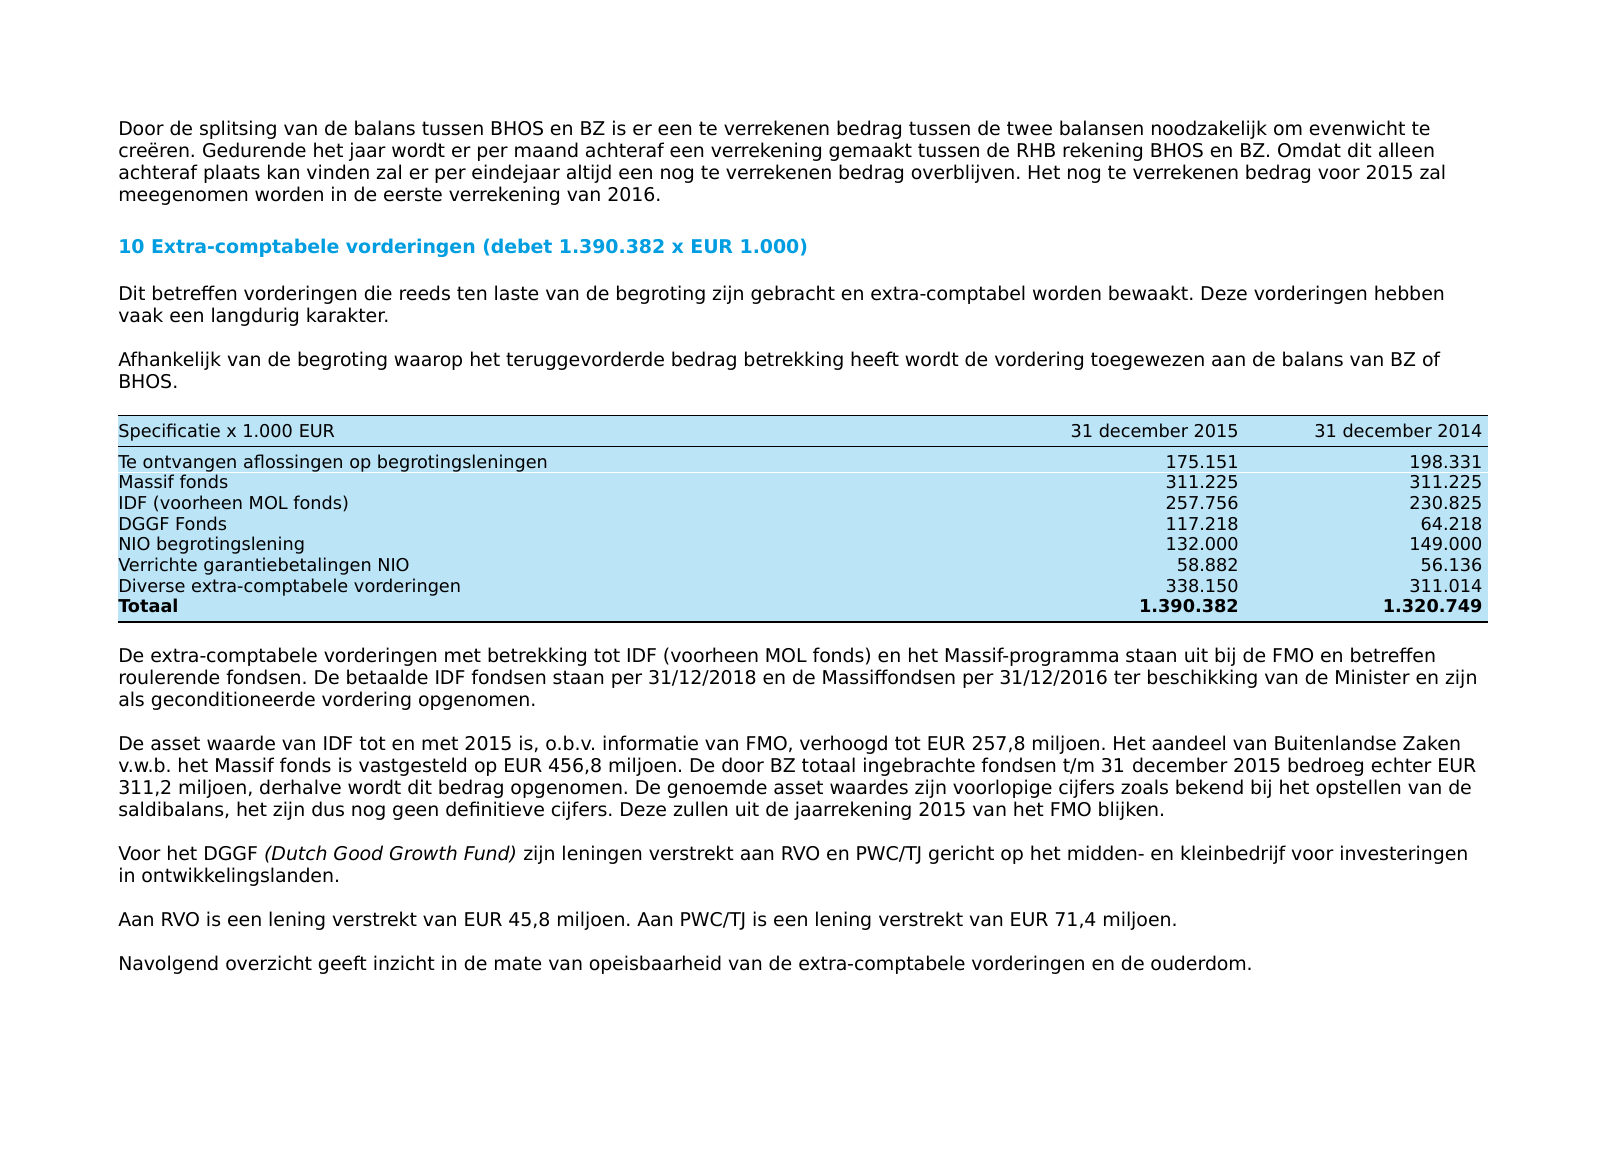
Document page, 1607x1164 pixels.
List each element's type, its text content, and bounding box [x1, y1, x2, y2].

text De extra-comptabele vorderingen met betrekking tot IDF (voorheen MOL fonds) en het Massif-programma staan uit bij de FMO en betreffen roulerende fondsen. De betaalde IDF fondsen staan per 31/12/2018 en de Massiffondsen per 31/12/2016 ter beschikking van de Minister en zijn als geconditioneerde vordering opgenomen. [118, 645, 1488, 711]
text De asset waarde van IDF tot en met 2015 is, o.b.v. informatie van FMO, verhoogd tot EUR 257,8 miljoen. Het aandeel van Buitenlandse Zaken v.w.b. het Massif fonds is vastgesteld op EUR 456,8 miljoen. De door BZ totaal ingebrachte fondsen t/m 31 december 2015 bedroeg echter EUR 311,2 miljoen, derhalve wordt dit bedrag opgenomen. De genoemde asset waardes zijn voorlopige cijfers zoals bekend bij het opstellen van de saldibalans, het zijn dus nog geen definitieve cijfers. Deze zullen uit de jaarrekening 2015 van het FMO blijken. [118, 733, 1488, 821]
table_cell IDF (voorheen MOL fonds) [118, 493, 1001, 514]
table_cell 311.225 [1001, 473, 1244, 493]
table_cell Massif fonds [118, 473, 1001, 493]
text Afhankelijk van de begroting waarop het teruggevorderde bedrag betrekking heeft wordt de vordering toegewezen aan de balans van BZ of BHOS. [118, 349, 1488, 393]
table_cell 257.756 [1001, 493, 1244, 514]
table_cell 132.000 [1001, 534, 1244, 555]
table_cell 230.825 [1245, 493, 1488, 514]
text Door de splitsing van de balans tussen BHOS en BZ is er een te verrekenen bedrag tussen de twee balansen noodzakelijk om evenwicht te creëren. Gedurende het jaar wordt er per maand achteraf een verrekening gemaakt tussen de RHB rekening BHOS en BZ. Omdat dit alleen achteraf plaats kan vinden zal er per eindejaar altijd een nog te verrekenen bedrag overblijven. Het nog te verrekenen bedrag voor 2015 zal meegenomen worden in de eerste verrekening van 2016. [118, 118, 1488, 206]
table_cell 311.014 [1245, 576, 1488, 596]
table_cell NIO begrotingslening [118, 534, 1001, 555]
table_cell 117.218 [1001, 514, 1244, 534]
table_cell Te ontvangen aflossingen op begrotingsleningen [118, 447, 1001, 472]
table_cell 1.390.382 [1001, 596, 1244, 621]
table_cell 338.150 [1001, 576, 1244, 596]
text Navolgend overzicht geeft inzicht in de mate van opeisbaarheid van de extra-comptabele vorderingen en de ouderdom. [118, 953, 1488, 975]
table_cell Totaal [118, 596, 1001, 621]
table_header 31 december 2014 [1245, 416, 1488, 446]
table_cell 1.320.749 [1245, 596, 1488, 621]
text Voor het DGGF (Dutch Good Growth Fund) zijn leningen verstrekt aan RVO en PWC/TJ gericht op het midden- en kleinbedrijf voor investeringen in ontwikkelingslanden. [118, 843, 1488, 887]
table_cell 149.000 [1245, 534, 1488, 555]
table_cell DGGF Fonds [118, 514, 1001, 534]
table_cell 56.136 [1245, 555, 1488, 576]
table_cell Diverse extra-comptabele vorderingen [118, 576, 1001, 596]
table_cell Verrichte garantiebetalingen NIO [118, 555, 1001, 576]
table_header Specificatie x 1.000 EUR [118, 416, 1001, 446]
table_cell 64.218 [1245, 514, 1488, 534]
table_cell 198.331 [1245, 447, 1488, 472]
table_header 31 december 2015 [1001, 416, 1244, 446]
subtitle 10 Extra-comptabele vorderingen (debet 1.390.382 x EUR 1.000) [118, 236, 1488, 258]
table_cell 175.151 [1001, 447, 1244, 472]
table_cell 311.225 [1245, 473, 1488, 493]
table_cell 58.882 [1001, 555, 1244, 576]
text Dit betreffen vorderingen die reeds ten laste van de begroting zijn gebracht en extra-comptabel worden bewaakt. Deze vorderingen hebben vaak een langdurig karakter. [118, 283, 1488, 327]
text Aan RVO is een lening verstrekt van EUR 45,8 miljoen. Aan PWC/TJ is een lening verstrekt van EUR 71,4 miljoen. [118, 909, 1488, 931]
